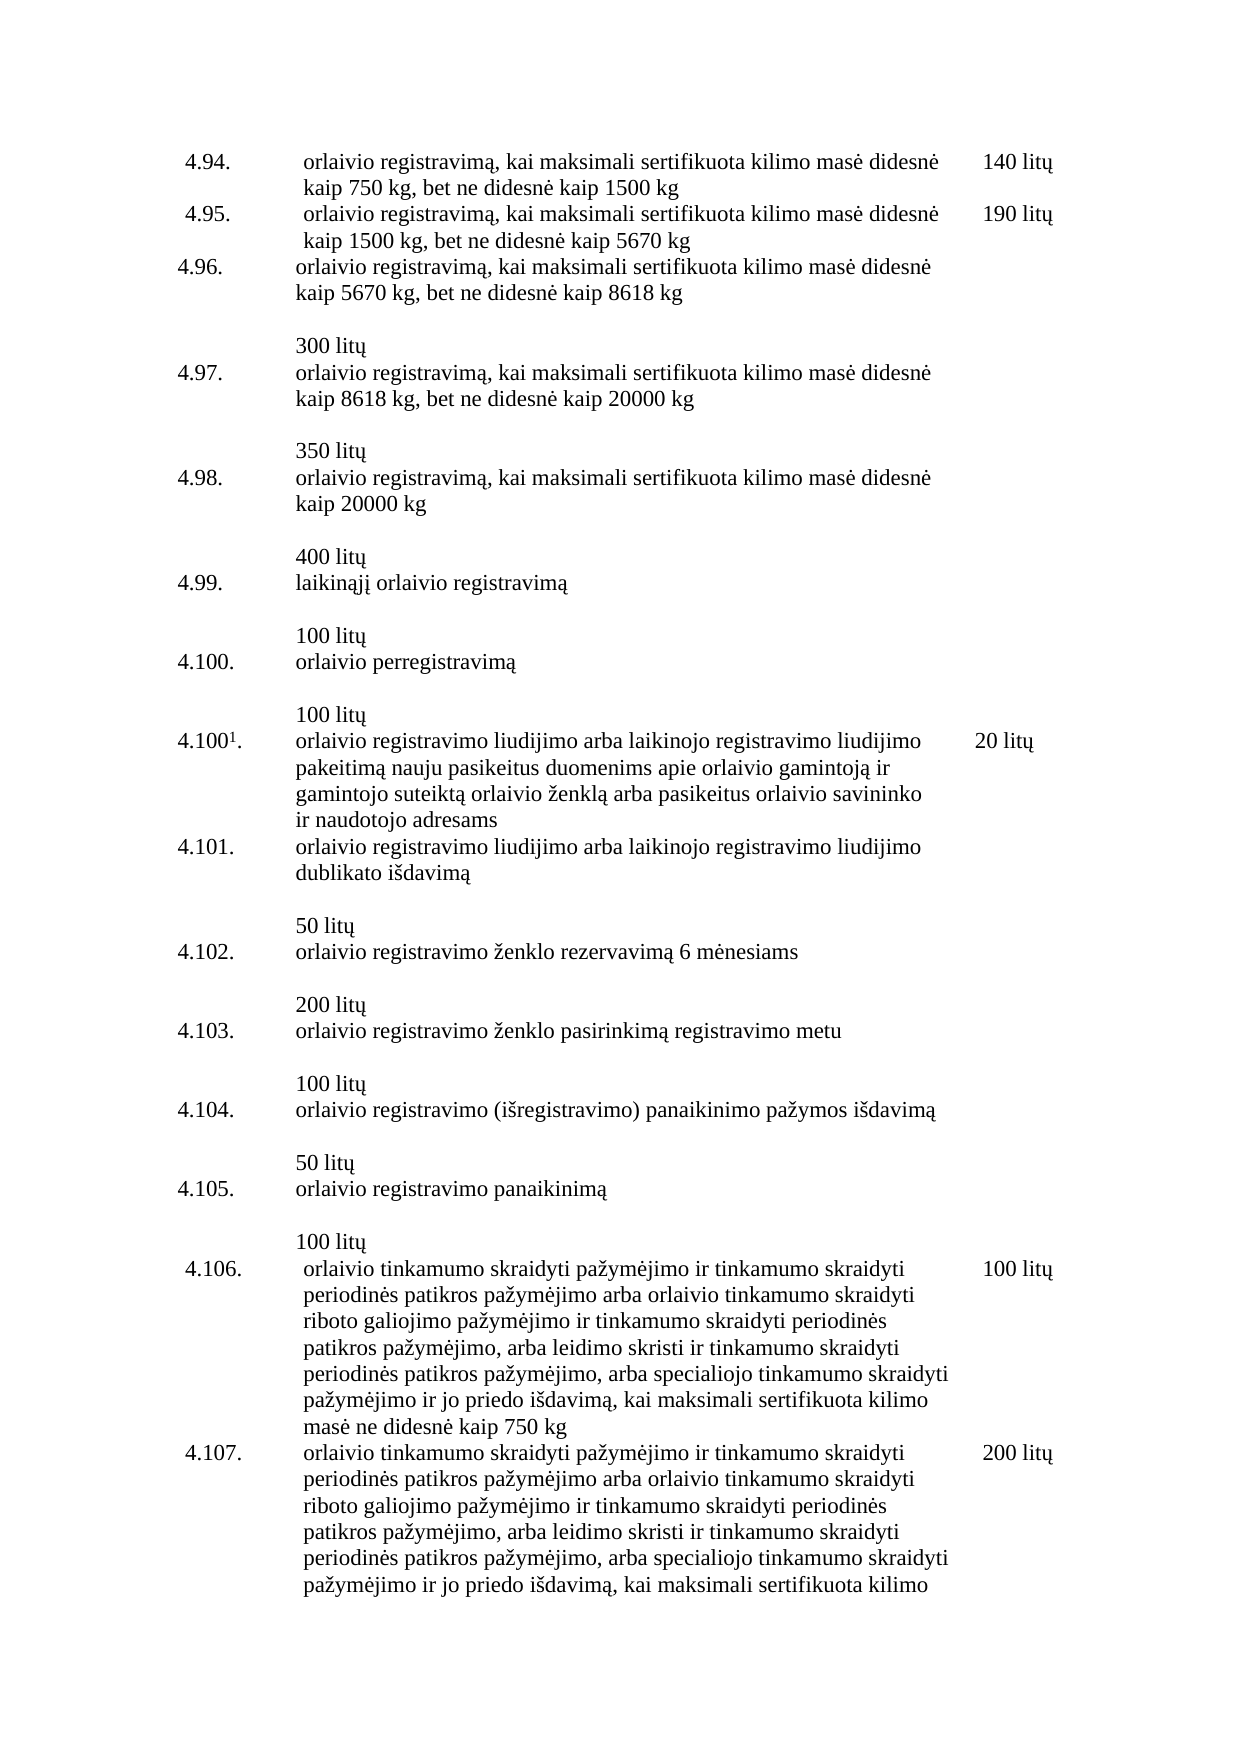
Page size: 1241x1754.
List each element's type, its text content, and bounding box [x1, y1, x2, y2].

text gamintojo suteiktą orlaivio ženklą arba pasikeitus orlaivio savininko [177, 780, 1122, 807]
table_cell orlaivio tinkamumo skraidyti pažymėjimo ir tinkamumo skraidyti periodinės patikros pažymėjimo arba orlaivio tinkamumo skraidyti riboto galiojimo pažymėjimo ir tinkamumo skraidyti periodinės patikros pažymėjimo, arba leidimo skristi ir tinkamumo skraidyti periodinės patikros pažymėjimo, arba specialiojo tinkamumo skraidyti pažymėjimo ir jo priedo išdavimą, kai maksimali sertifikuota kilimo [292, 1439, 971, 1597]
text 4.99. laikinąjį orlaivio registravimą 100 litų [177, 569, 945, 648]
text 4.103. orlaivio registravimo ženklo pasirinkimą registravimo metu 100 litų [177, 1017, 945, 1096]
text 4.101. orlaivio registravimo liudijimo arba laikinojo registravimo liudijimo dublikato išdavimą 50 litų [177, 833, 945, 938]
text ir naudotojo adresams [177, 807, 945, 833]
text 4.104. orlaivio registravimo (išregistravimo) panaikinimo pažymos išdavimą 50 litų [177, 1096, 945, 1176]
table_cell 4.95. [174, 200, 292, 253]
text 4.98. orlaivio registravimą, kai maksimali sertifikuota kilimo masė didesnė kaip 20000 kg 400 litų [177, 464, 945, 569]
table_header orlaivio tinkamumo skraidyti pažymėjimo ir tinkamumo skraidyti periodinės patikros pažymėjimo arba orlaivio tinkamumo skraidyti riboto galiojimo pažymėjimo ir tinkamumo skraidyti periodinės patikros pažymėjimo, arba leidimo skristi ir tinkamumo skraidyti periodinės patikros pažymėjimo, arba specialiojo tinkamumo skraidyti pažymėjimo ir jo priedo išdavimą, kai maksimali sertifikuota kilimo masė ne didesnė kaip 750 kg [292, 1255, 971, 1439]
text 4.97. orlaivio registravimą, kai maksimali sertifikuota kilimo masė didesnė kaip 8618 kg, bet ne didesnė kaip 20000 kg 350 litų [177, 358, 945, 464]
table_cell 4.94. [174, 148, 292, 200]
table_cell 140 litų [971, 148, 1144, 200]
table_cell orlaivio registravimą, kai maksimali sertifikuota kilimo masė didesnė kaip 1500 kg, bet ne didesnė kaip 5670 kg [292, 200, 971, 253]
table_cell 4.107. [174, 1439, 292, 1597]
table_cell orlaivio registravimą, kai maksimali sertifikuota kilimo masė didesnė kaip 750 kg, bet ne didesnė kaip 1500 kg [292, 148, 971, 200]
table_header 100 litų [971, 1255, 1144, 1439]
table_cell 190 litų [971, 200, 1144, 253]
text 4.100. orlaivio perregistravimą 100 litų [177, 648, 945, 727]
text 4.105. orlaivio registravimo panaikinimą 100 litų [177, 1176, 945, 1254]
table_header 4.106. [174, 1255, 292, 1439]
text pakeitimą nauju pasikeitus duomenims apie orlaivio gamintoją ir [177, 754, 1122, 780]
text 4.1001. orlaivio registravimo liudijimo arba laikinojo registravimo liudijimo 20 litų [177, 727, 1122, 754]
text 4.102. orlaivio registravimo ženklo rezervavimą 6 mėnesiams 200 litų [177, 938, 945, 1017]
table_cell 200 litų [971, 1439, 1144, 1597]
text 4.96. orlaivio registravimą, kai maksimali sertifikuota kilimo masė didesnė kaip 5670 kg, bet ne didesnė kaip 8618 kg 300 litų [177, 253, 945, 358]
